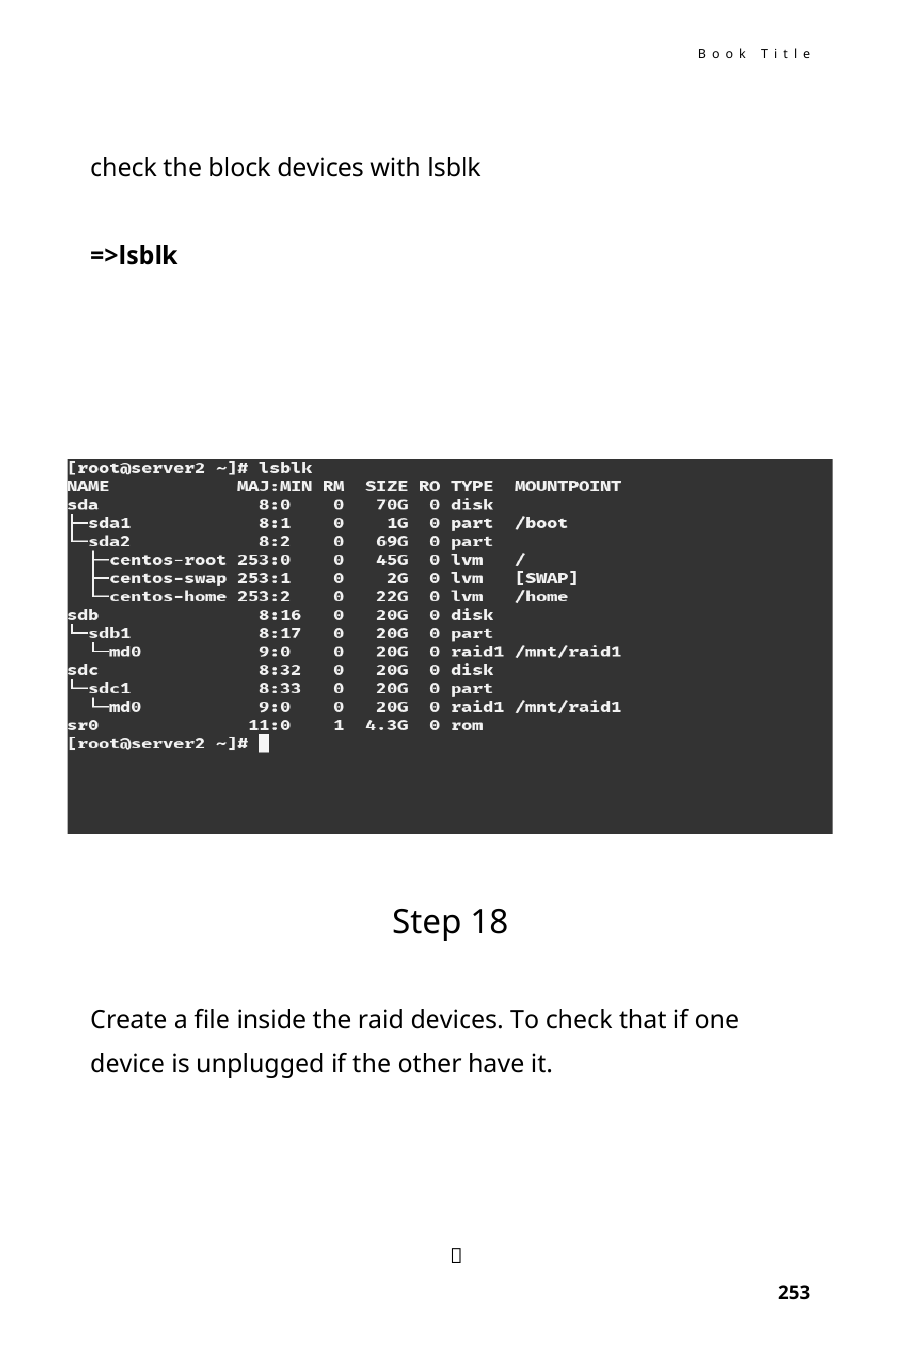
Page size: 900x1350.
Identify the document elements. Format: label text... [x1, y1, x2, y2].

text Create a file inside the raid devices. To check that if one device is unplugged if the other have it. [90, 1001, 810, 1080]
text check the block devices with lsblk [90, 149, 810, 183]
text =>lsblk [90, 238, 810, 272]
picture [67, 459, 833, 834]
text Step 18 [90, 898, 810, 943]
